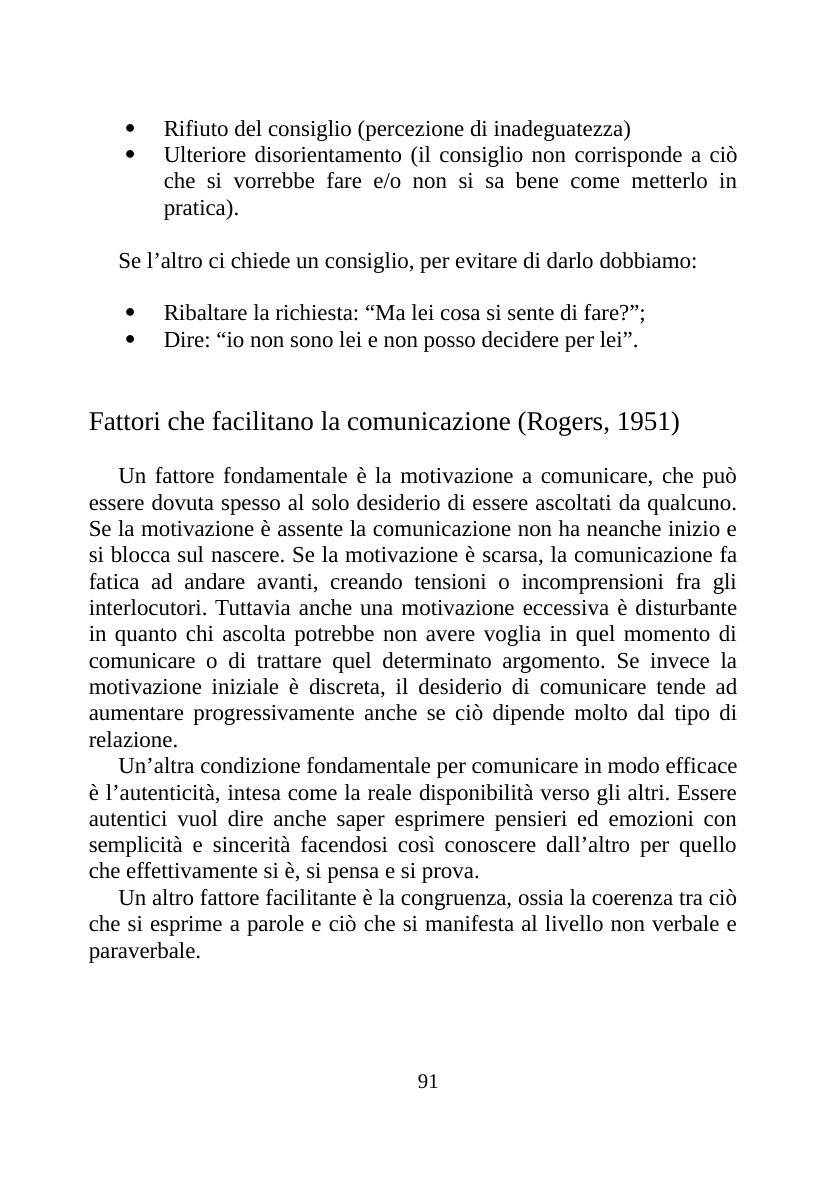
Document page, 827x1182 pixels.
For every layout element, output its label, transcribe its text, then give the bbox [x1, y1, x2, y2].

text Un altro fattore facilitante è la congruenza, ossia la coerenza tra ciò che si esprime a parole e ciò che si manifesta al livello non verbale e paraverbale. [88, 884, 738, 963]
list Ulteriore disorientamento (il consiglio non corrisponde a ciò che si vorrebbe fare e/o non si sa bene come metterlo in pratica). [126, 141, 738, 220]
list Rifiuto del consiglio (percezione di inadeguatezza) [126, 115, 738, 141]
subtitle Fattori che facilitano la comunicazione (Rogers, 1951) [88, 405, 738, 436]
text Un’altra condizione fondamentale per comunicare in modo efficace è l’autenticità, intesa come la reale disponibilità verso gli altri. Essere autentici vuol dire anche saper esprimere pensieri ed emozioni con semplicità e sincerità facendosi così conoscere dall’altro per quello che effettivamente si è, si pensa e si prova. [88, 752, 738, 884]
text Se l’altro ci chiede un consiglio, per evitare di darlo dobbiamo: [88, 247, 738, 273]
text Un fattore fondamentale è la motivazione a comunicare, che può essere dovuta spesso al solo desiderio di essere ascoltati da qualcuno. Se la motivazione è assente la comunicazione non ha neanche inizio e si blocca sul nascere. Se la motivazione è scarsa, la comunicazione fa fatica ad andare avanti, creando tensioni o incomprensioni fra gli interlocutori. Tuttavia anche una motivazione eccessiva è disturbante in quanto chi ascolta potrebbe non avere voglia in quel momento di comunicare o di trattare quel determinato argomento. Se invece la motivazione iniziale è discreta, il desiderio di comunicare tende ad aumentare progressivamente anche se ciò dipende molto dal tipo di relazione. [88, 462, 738, 752]
list Ribaltare la richiesta: “Ma lei cosa si sente di fare?”; [126, 299, 738, 326]
list Dire: “io non sono lei e non posso decidere per lei”. [126, 326, 738, 352]
